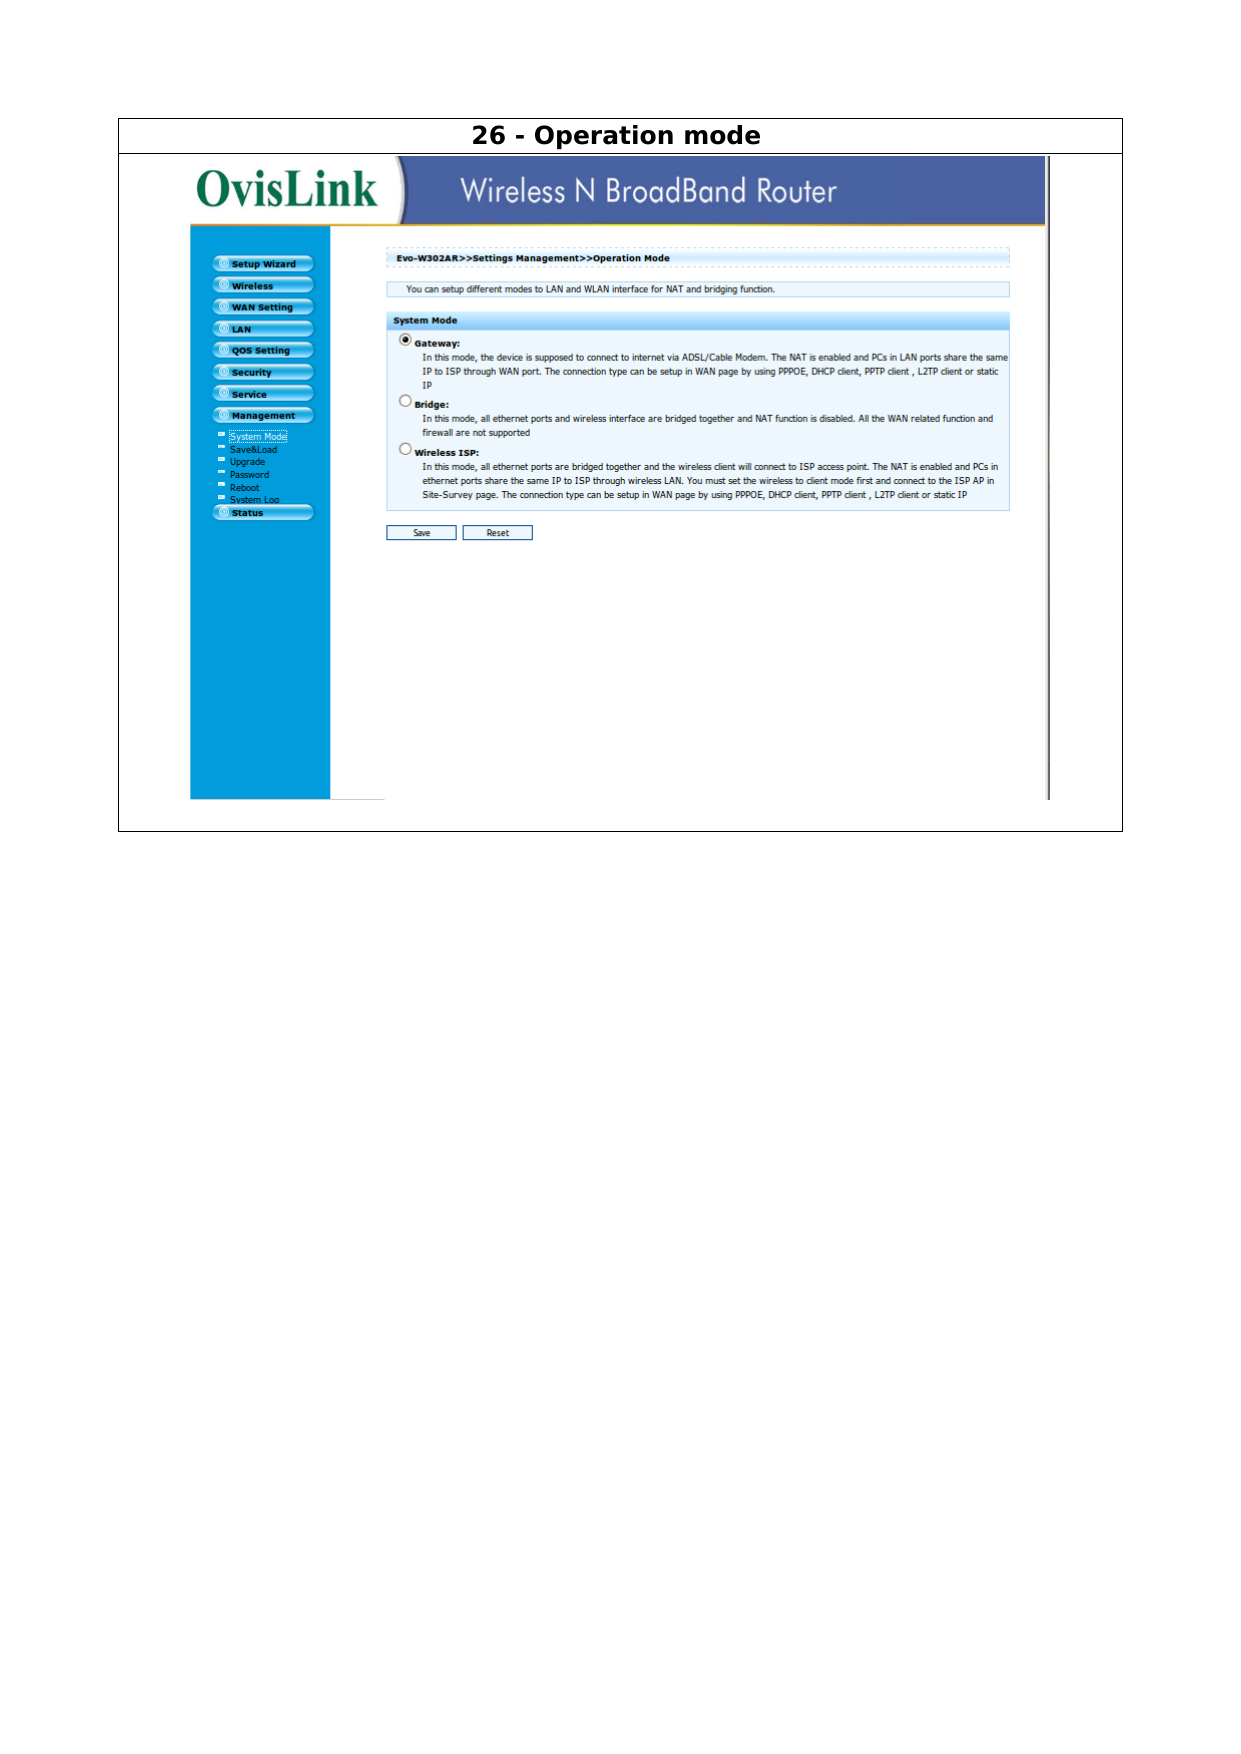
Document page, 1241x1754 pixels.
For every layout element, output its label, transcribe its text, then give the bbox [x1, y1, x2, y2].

picture [213, 505, 313, 520]
picture [213, 364, 313, 379]
picture [213, 407, 313, 422]
picture [213, 299, 313, 314]
picture [213, 256, 313, 271]
picture [190, 156, 1050, 800]
picture [213, 385, 313, 400]
picture [213, 342, 313, 357]
picture [213, 277, 313, 292]
table_cell 26 - Operation mode [119, 119, 1122, 153]
table_cell [119, 154, 1122, 831]
picture [213, 321, 313, 336]
picture [243, 435, 255, 439]
